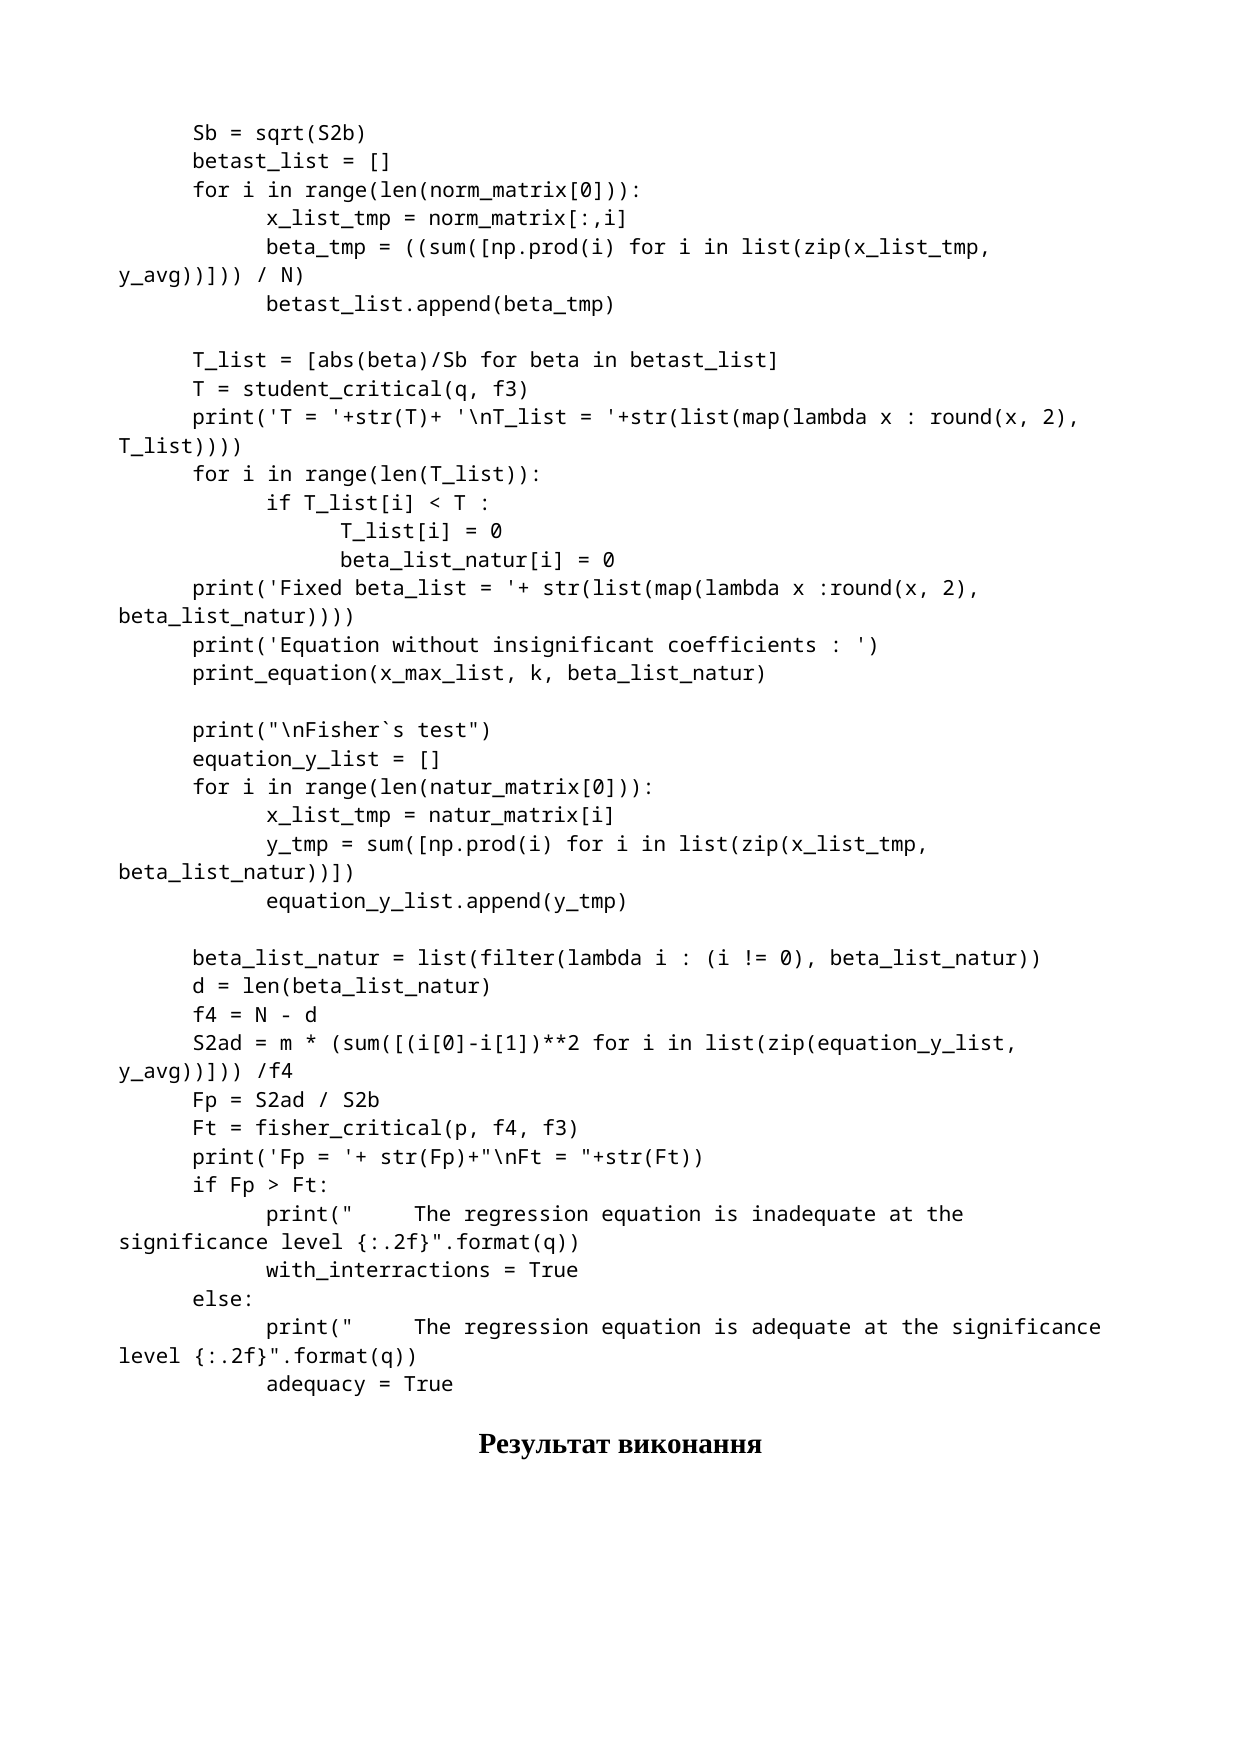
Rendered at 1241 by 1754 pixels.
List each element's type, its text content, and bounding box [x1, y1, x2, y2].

text equation_y_list.append(y_tmp) [118, 886, 1122, 914]
text f4 = N - d [118, 1000, 1122, 1028]
text print("\nFisher`s test") [118, 715, 1122, 744]
text T_list = [abs(beta)/Sb for beta in betast_list] [118, 346, 1122, 374]
text x_list_tmp = natur_matrix[i] [118, 801, 1122, 829]
text if T_list[i] < T : [118, 488, 1122, 516]
text Sb = sqrt(S2b) [118, 118, 1122, 147]
text x_list_tmp = norm_matrix[:,i] [118, 203, 1122, 232]
text betast_list = [] [118, 147, 1122, 175]
text Результат виконання [118, 1426, 1122, 1460]
text adequacy = True [118, 1369, 1122, 1398]
text beta_tmp = ((sum([np.prod(i) for i in list(zip(x_list_tmp, y_avg))])) / N) [118, 232, 1122, 289]
text beta_list_natur = list(filter(lambda i : (i != 0), beta_list_natur)) [118, 943, 1122, 971]
text print('Equation without insignificant coefficients : ') [118, 630, 1122, 658]
text print('T = '+str(T)+ '\nT_list = '+str(list(map(lambda x : round(x, 2), T_list)))) [118, 402, 1122, 459]
text equation_y_list = [] [118, 744, 1122, 772]
text print(" The regression equation is inadequate at the significance level {:.2f}".format(q)) [118, 1199, 1122, 1256]
text print('Fp = '+ str(Fp)+"\nFt = "+str(Ft)) [118, 1142, 1122, 1170]
text for i in range(len(natur_matrix[0])): [118, 772, 1122, 801]
text S2ad = m * (sum([(i[0]-i[1])**2 for i in list(zip(equation_y_list, y_avg))])) /f4 [118, 1028, 1122, 1085]
text d = len(beta_list_natur) [118, 971, 1122, 1000]
text T = student_critical(q, f3) [118, 374, 1122, 402]
text print('Fixed beta_list = '+ str(list(map(lambda x :round(x, 2), beta_list_natur)))) [118, 573, 1122, 630]
text if Fp > Ft: [118, 1170, 1122, 1199]
text for i in range(len(T_list)): [118, 459, 1122, 488]
text else: [118, 1284, 1122, 1312]
text print(" The regression equation is adequate at the significance level {:.2f}".format(q)) [118, 1312, 1122, 1369]
text beta_list_natur[i] = 0 [118, 545, 1122, 573]
text betast_list.append(beta_tmp) [118, 289, 1122, 317]
text with_interractions = True [118, 1256, 1122, 1284]
text y_tmp = sum([np.prod(i) for i in list(zip(x_list_tmp, beta_list_natur))]) [118, 829, 1122, 886]
text Fp = S2ad / S2b [118, 1085, 1122, 1113]
text T_list[i] = 0 [118, 516, 1122, 545]
text Ft = fisher_critical(p, f4, f3) [118, 1113, 1122, 1142]
text print_equation(x_max_list, k, beta_list_natur) [118, 658, 1122, 687]
text for i in range(len(norm_matrix[0])): [118, 175, 1122, 203]
